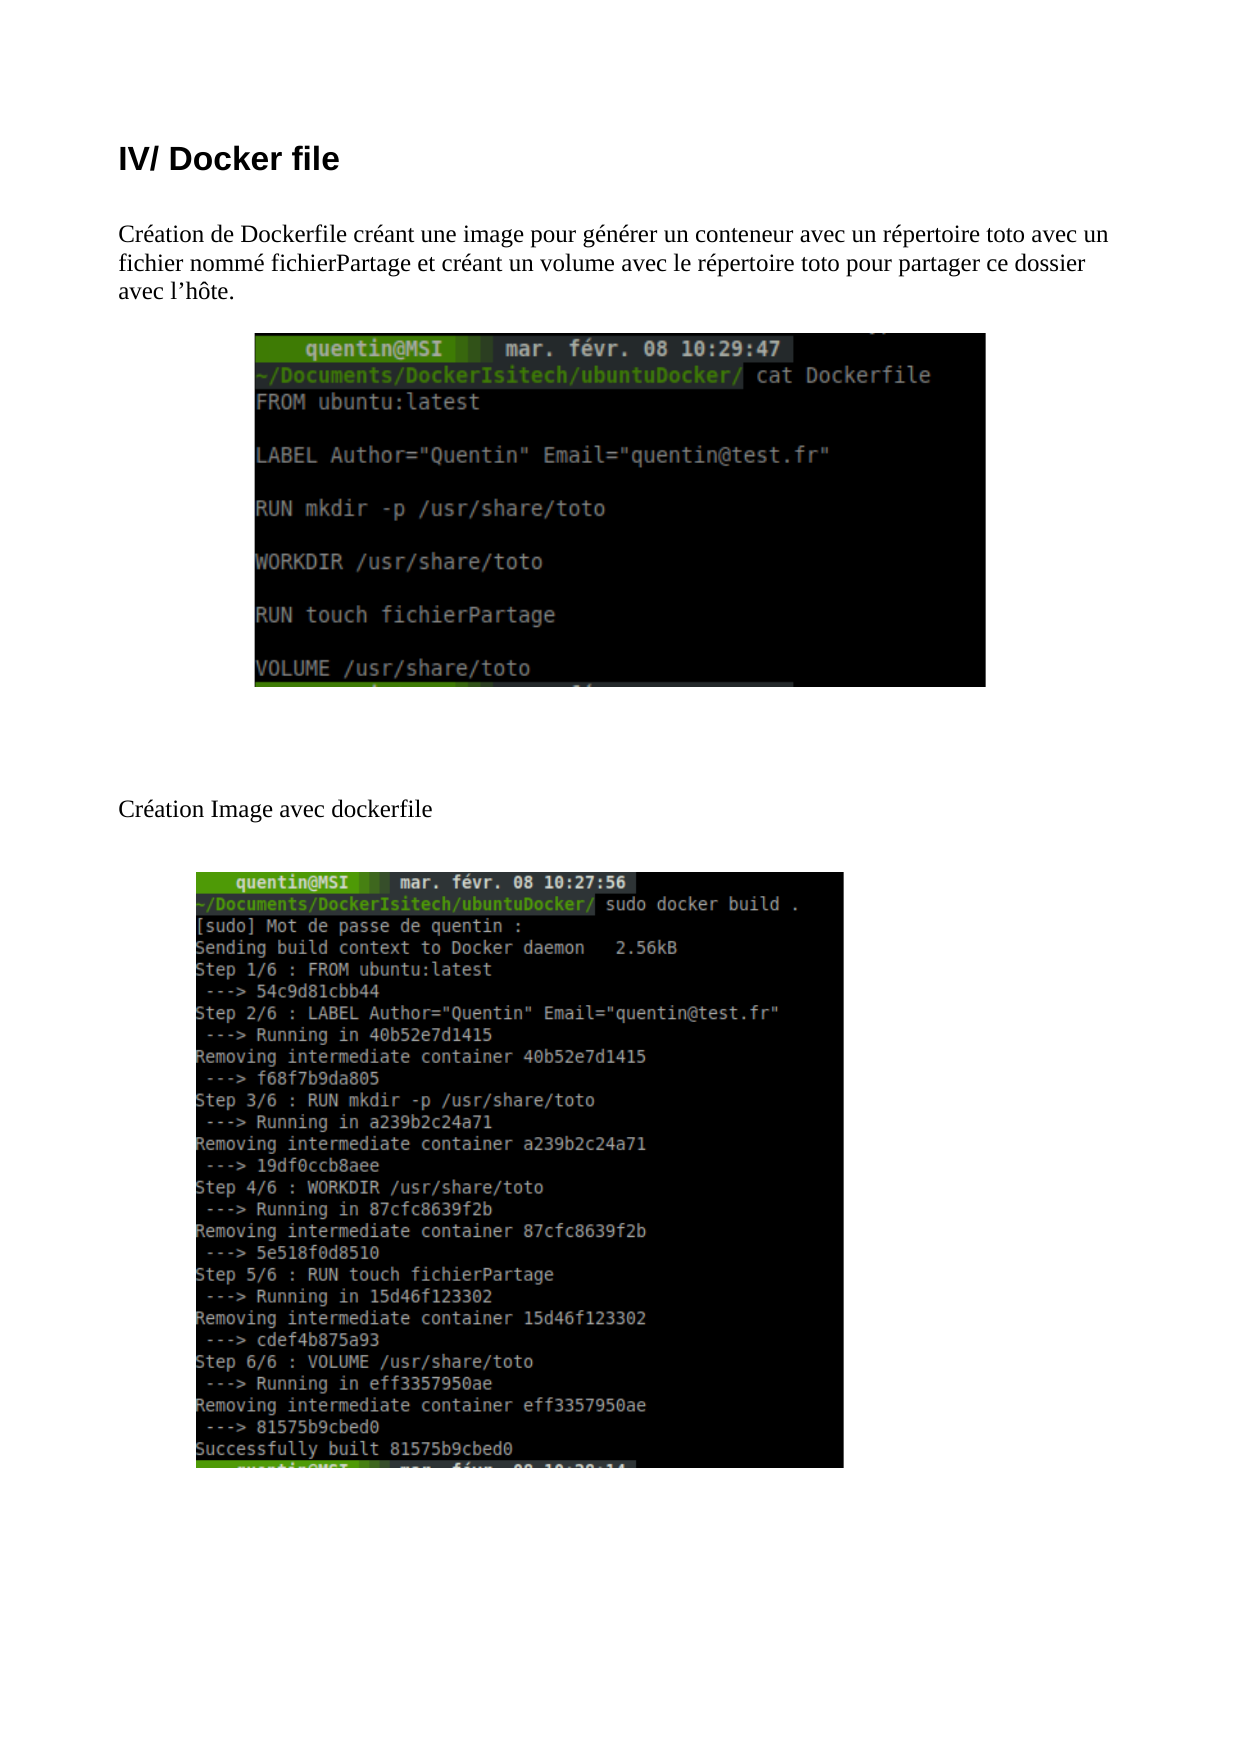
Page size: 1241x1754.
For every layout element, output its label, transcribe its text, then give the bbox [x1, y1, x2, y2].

text Création Image avec dockerfile [118, 794, 1122, 823]
picture [196, 872, 844, 1468]
subtitle IV/ Docker file [118, 139, 1122, 178]
text Création de Dockerfile créant une image pour générer un conteneur avec un répertoire toto avec un fichier nommé fichierPartage et créant un volume avec le répertoire toto pour partager ce dossier avec l’hôte. [118, 219, 1122, 305]
picture [254, 333, 986, 687]
